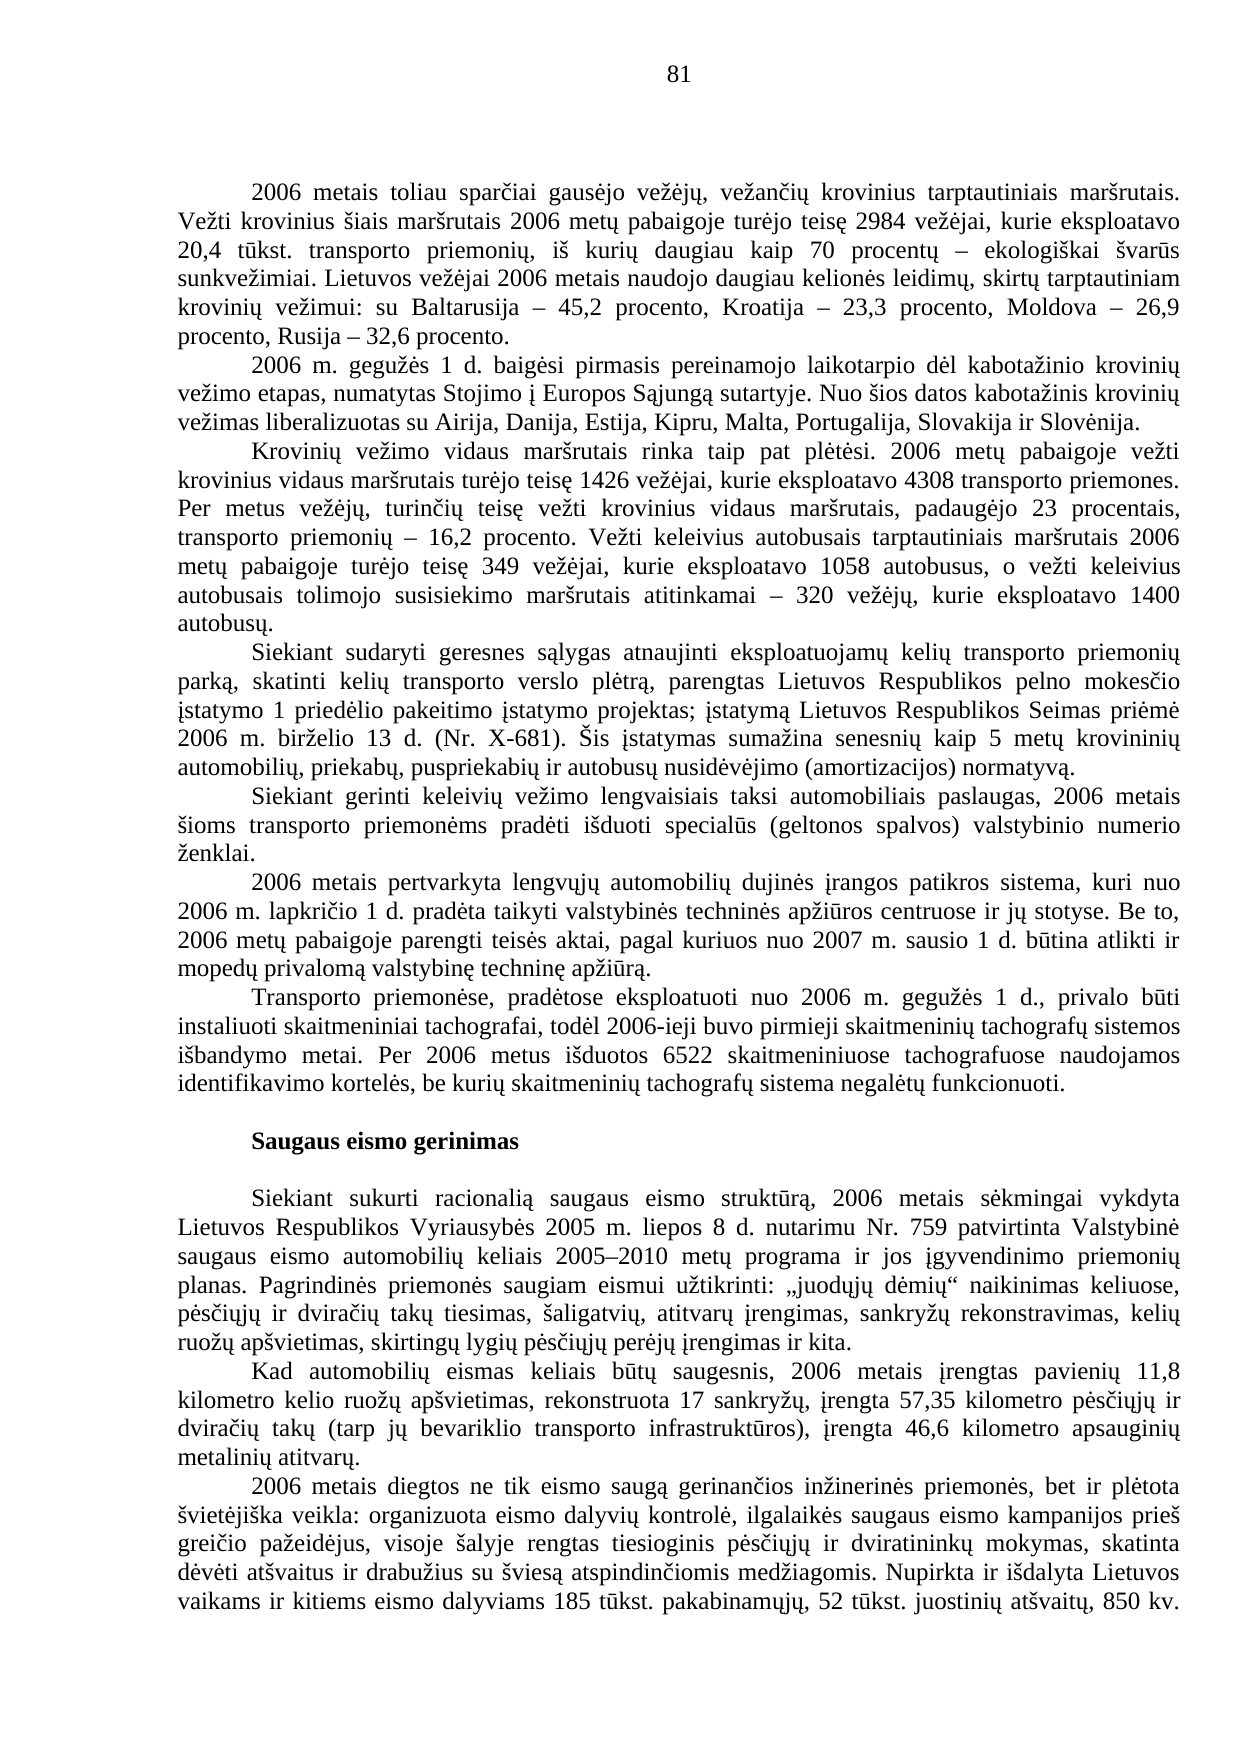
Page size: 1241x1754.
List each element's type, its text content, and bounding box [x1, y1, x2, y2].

text 2006 metais toliau sparčiai gausėjo vežėjų, vežančių krovinius tarptautiniais maršrutais. Vežti krovinius šiais maršrutais 2006 metų pabaigoje turėjo teisę 2984 vežėjai, kurie eksploatavo 20,4 tūkst. transporto priemonių, iš kurių daugiau kaip 70 procentų – ekologiškai švarūs sunkvežimiai. Lietuvos vežėjai 2006 metais naudojo daugiau kelionės leidimų, skirtų tarptautiniam krovinių vežimui: su Baltarusija – 45,2 procento, Kroatija – 23,3 procento, Moldova – 26,9 procento, Rusija – 32,6 procento. [177, 177, 1181, 350]
text 2006 metais diegtos ne tik eismo saugą gerinančios inžinerinės priemonės, bet ir plėtota švietėjiška veikla: organizuota eismo dalyvių kontrolė, ilgalaikės saugaus eismo kampanijos prieš greičio pažeidėjus, visoje šalyje rengtas tiesioginis pėsčiųjų ir dviratininkų mokymas, skatinta dėvėti atšvaitus ir drabužius su šviesą atspindinčiomis medžiagomis. Nupirkta ir išdalyta Lietuvos vaikams ir kitiems eismo dalyviams 185 tūkst. pakabinamųjų, 52 tūkst. juostinių atšvaitų, 850 kv. [177, 1471, 1181, 1615]
text Transporto priemonėse, pradėtose eksploatuoti nuo 2006 m. gegužės 1 d., privalo būti instaliuoti skaitmeniniai tachografai, todėl 2006-ieji buvo pirmieji skaitmeninių tachografų sistemos išbandymo metai. Per 2006 metus išduotos 6522 skaitmeniniuose tachografuose naudojamos identifikavimo kortelės, be kurių skaitmeninių tachografų sistema negalėtų funkcionuoti. [177, 982, 1181, 1097]
text 2006 metais pertvarkyta lengvųjų automobilių dujinės įrangos patikros sistema, kuri nuo 2006 m. lapkričio 1 d. pradėta taikyti valstybinės techninės apžiūros centruose ir jų stotyse. Be to, 2006 metų pabaigoje parengti teisės aktai, pagal kuriuos nuo 2007 m. sausio 1 d. būtina atlikti ir mopedų privalomą valstybinę techninę apžiūrą. [177, 867, 1181, 982]
text 2006 m. gegužės 1 d. baigėsi pirmasis pereinamojo laikotarpio dėl kabotažinio krovinių vežimo etapas, numatytas Stojimo į Europos Sąjungą sutartyje. Nuo šios datos kabotažinis krovinių vežimas liberalizuotas su Airija, Danija, Estija, Kipru, Malta, Portugalija, Slovakija ir Slovėnija. [177, 350, 1181, 436]
text Krovinių vežimo vidaus maršrutais rinka taip pat plėtėsi. 2006 metų pabaigoje vežti krovinius vidaus maršrutais turėjo teisę 1426 vežėjai, kurie eksploatavo 4308 transporto priemones. Per metus vežėjų, turinčių teisę vežti krovinius vidaus maršrutais, padaugėjo 23 procentais, transporto priemonių – 16,2 procento. Vežti keleivius autobusais tarptautiniais maršrutais 2006 metų pabaigoje turėjo teisę 349 vežėjai, kurie eksploatavo 1058 autobusus, o vežti keleivius autobusais tolimojo susisiekimo maršrutais atitinkamai – 320 vežėjų, kurie eksploatavo 1400 autobusų. [177, 436, 1181, 637]
text Siekiant sukurti racionalią saugaus eismo struktūrą, 2006 metais sėkmingai vykdyta Lietuvos Respublikos Vyriausybės 2005 m. liepos 8 d. nutarimu Nr. 759 patvirtinta Valstybinė saugaus eismo automobilių keliais 2005–2010 metų programa ir jos įgyvendinimo priemonių planas. Pagrindinės priemonės saugiam eismui užtikrinti: „juodųjų dėmių“ naikinimas keliuose, pėsčiųjų ir dviračių takų tiesimas, šaligatvių, atitvarų įrengimas, sankryžų rekonstravimas, kelių ruožų apšvietimas, skirtingų lygių pėsčiųjų perėjų įrengimas ir kita. [177, 1183, 1181, 1356]
text Kad automobilių eismas keliais būtų saugesnis, 2006 metais įrengtas pavienių 11,8 kilometro kelio ruožų apšvietimas, rekonstruota 17 sankryžų, įrengta 57,35 kilometro pėsčiųjų ir dviračių takų (tarp jų bevariklio transporto infrastruktūros), įrengta 46,6 kilometro apsauginių metalinių atitvarų. [177, 1356, 1181, 1471]
text Siekiant sudaryti geresnes sąlygas atnaujinti eksploatuojamų kelių transporto priemonių parką, skatinti kelių transporto verslo plėtrą, parengtas Lietuvos Respublikos pelno mokesčio įstatymo 1 priedėlio pakeitimo įstatymo projektas; įstatymą Lietuvos Respublikos Seimas priėmė 2006 m. birželio 13 d. (Nr. X-681). Šis įstatymas sumažina senesnių kaip 5 metų krovininių automobilių, priekabų, puspriekabių ir autobusų nusidėvėjimo (amortizacijos) normatyvą. [177, 637, 1181, 781]
text Saugaus eismo gerinimas [177, 1126, 1181, 1155]
text Siekiant gerinti keleivių vežimo lengvaisiais taksi automobiliais paslaugas, 2006 metais šioms transporto priemonėms pradėti išduoti specialūs (geltonos spalvos) valstybinio numerio ženklai. [177, 781, 1181, 867]
